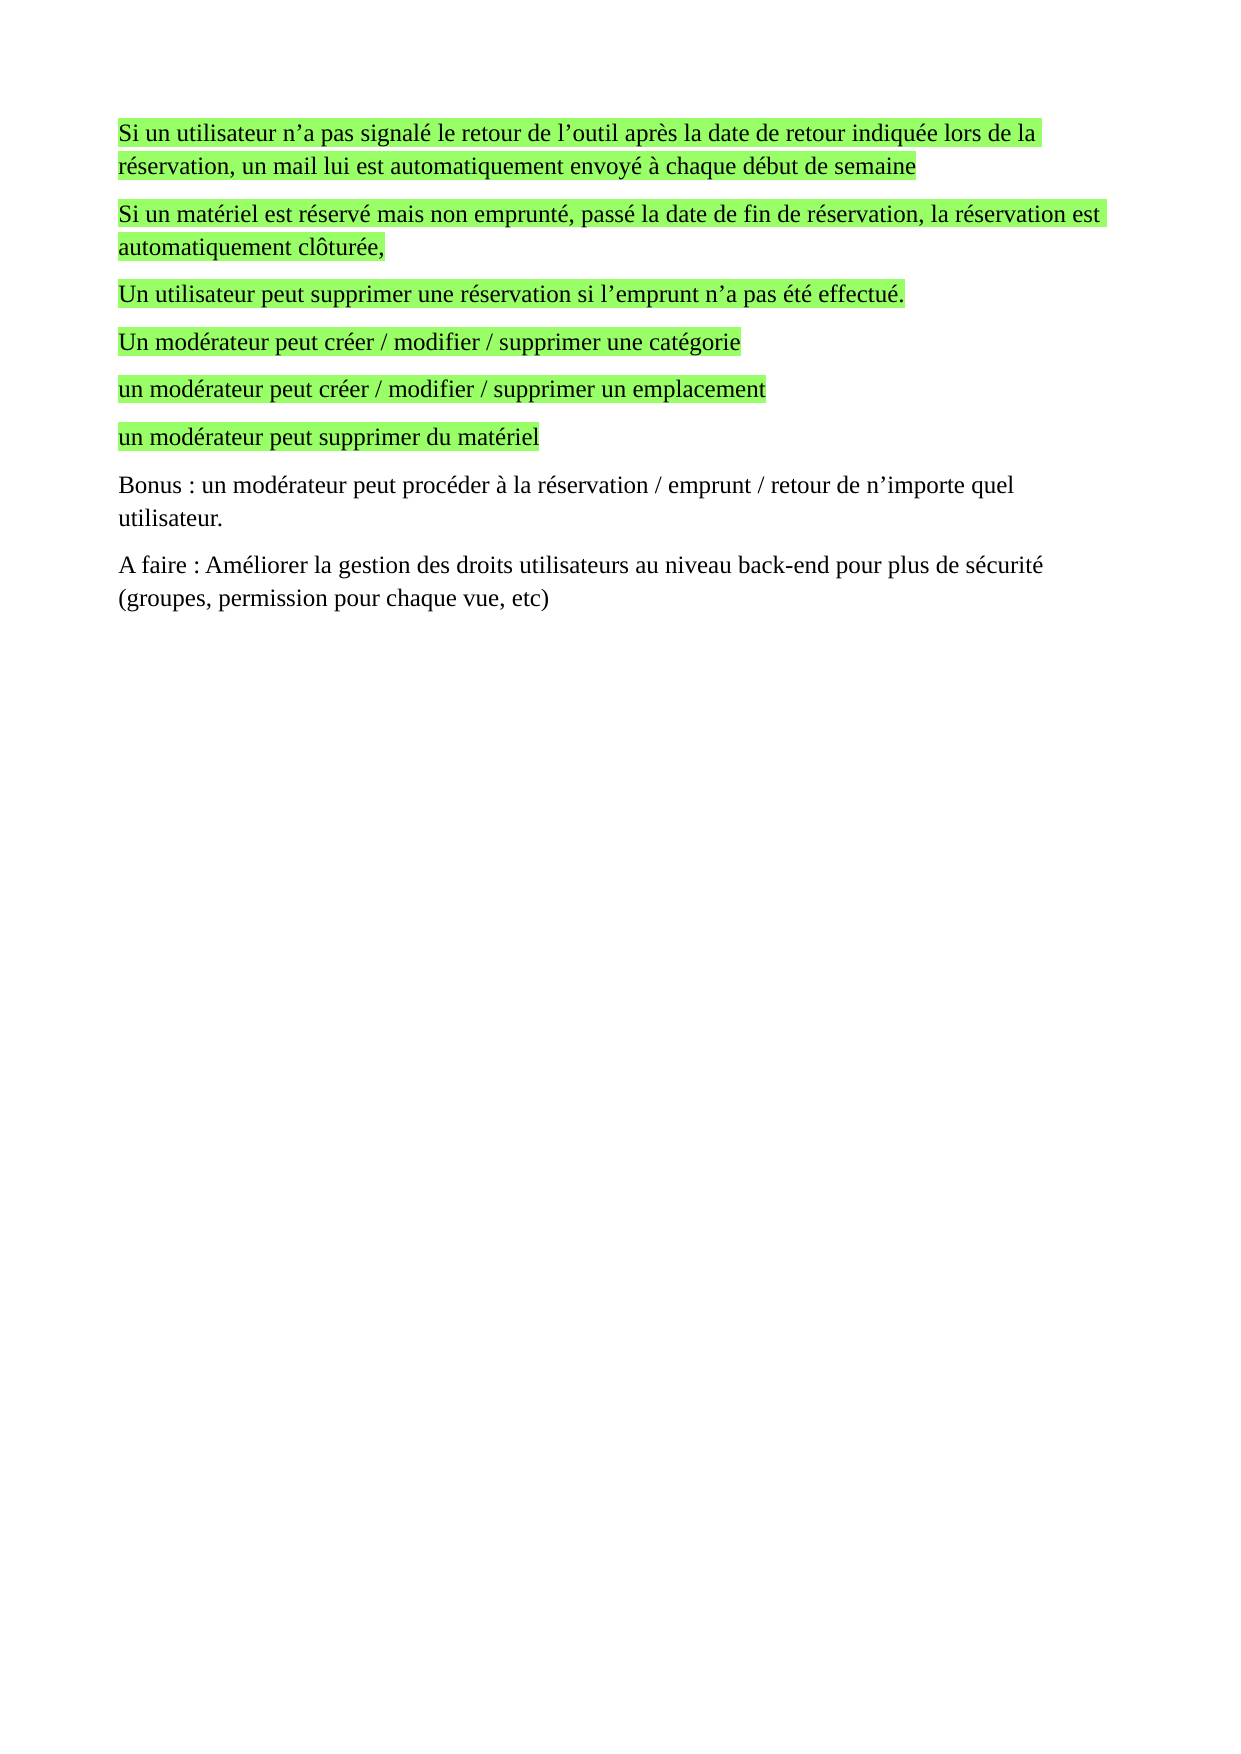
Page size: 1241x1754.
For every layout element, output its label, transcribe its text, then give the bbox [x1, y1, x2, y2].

text Bonus : un modérateur peut procéder à la réservation / emprunt / retour de n’importe quel utilisateur. [118, 470, 1122, 532]
text un modérateur peut créer / modifier / supprimer un emplacement [118, 374, 1122, 403]
text Si un matériel est réservé mais non emprunté, passé la date de fin de réservation, la réservation est automatiquement clôturée, [118, 199, 1122, 261]
text A faire : Améliorer la gestion des droits utilisateurs au niveau back-end pour plus de sécurité (groupes, permission pour chaque vue, etc) [118, 550, 1122, 612]
text Un utilisateur peut supprimer une réservation si l’emprunt n’a pas été effectué. [118, 279, 1122, 308]
text Si un utilisateur n’a pas signalé le retour de l’outil après la date de retour indiquée lors de la réservation, un mail lui est automatiquement envoyé à chaque début de semaine [118, 118, 1122, 180]
text un modérateur peut supprimer du matériel [118, 422, 1122, 451]
text Un modérateur peut créer / modifier / supprimer une catégorie [118, 327, 1122, 356]
